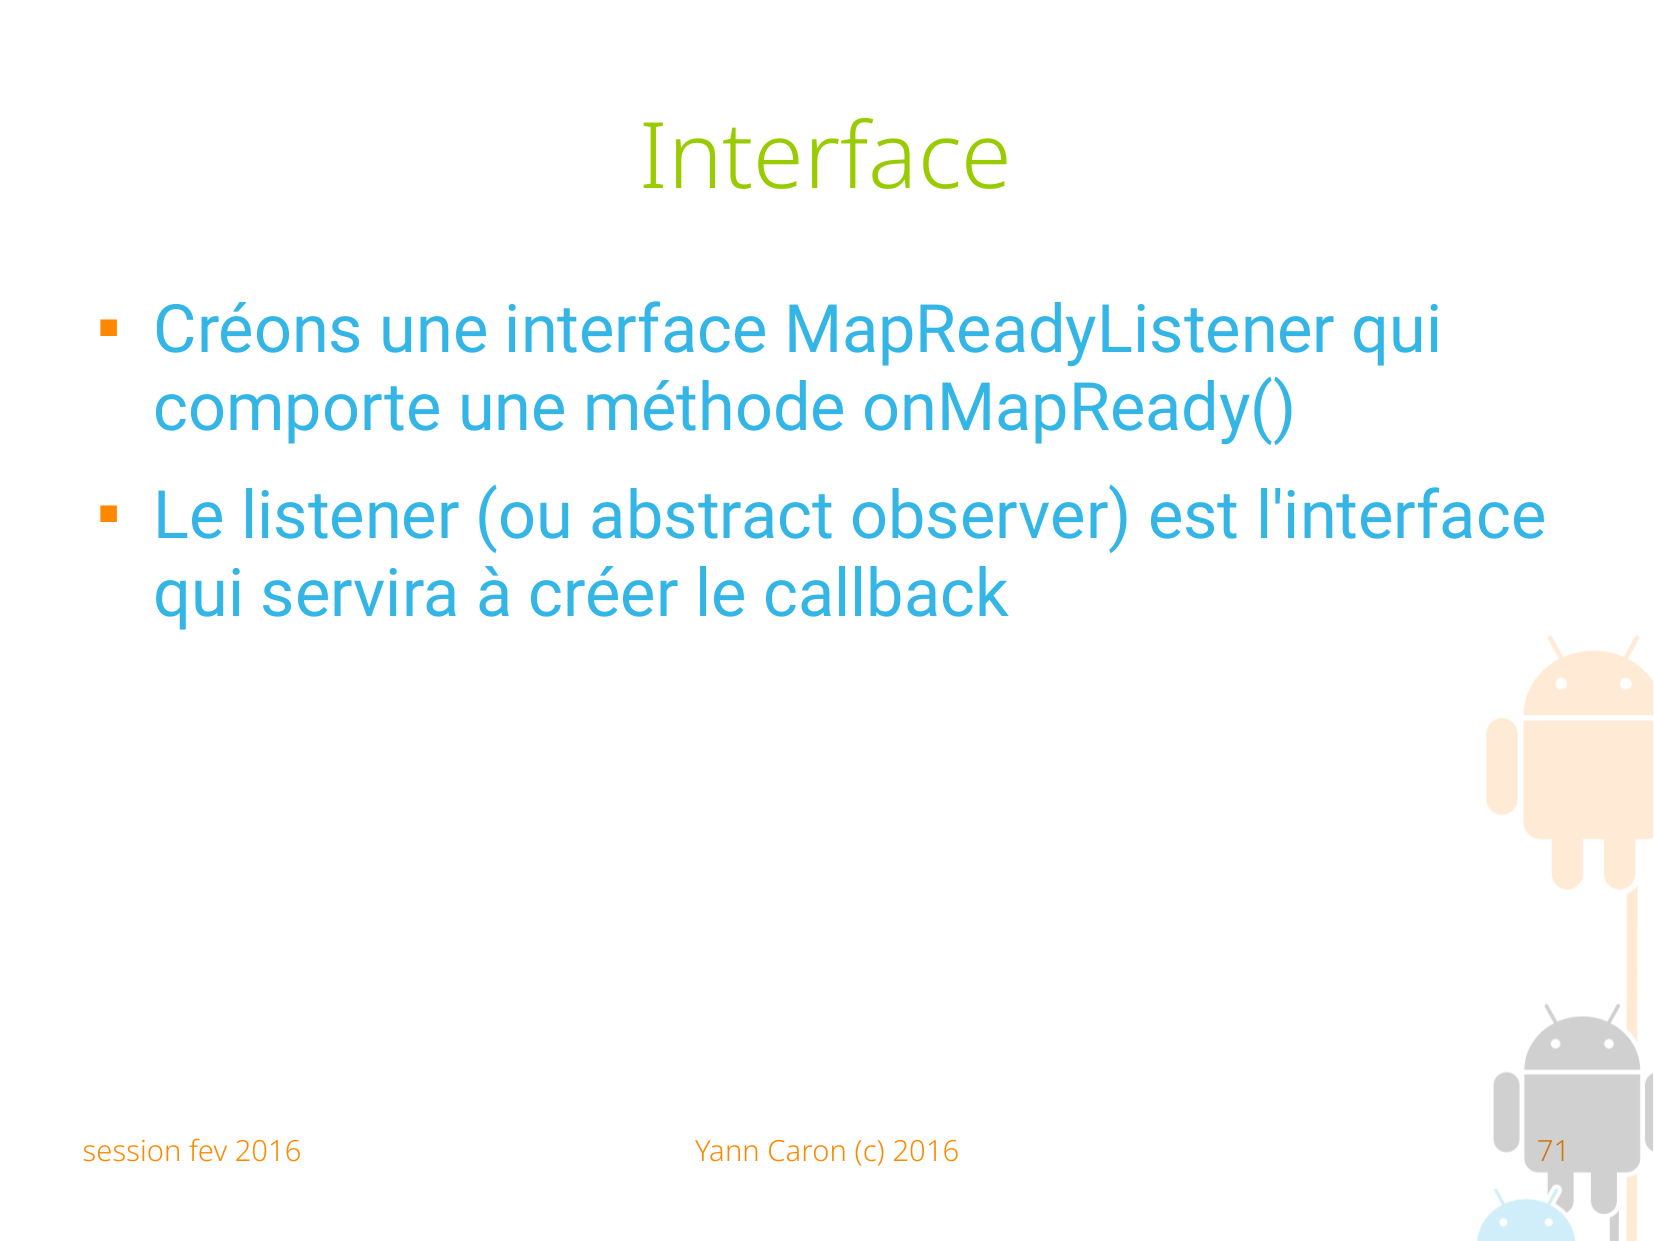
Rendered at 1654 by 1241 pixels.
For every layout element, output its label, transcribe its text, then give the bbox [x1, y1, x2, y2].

list Créons une interface MapReadyListener qui comporte une méthode onMapReady() Le listener (ou abstract observer) est l'interface qui servira à créer le callback [82, 290, 1571, 1010]
title Interface [82, 49, 1571, 257]
picture [240, 423, 1654, 1241]
